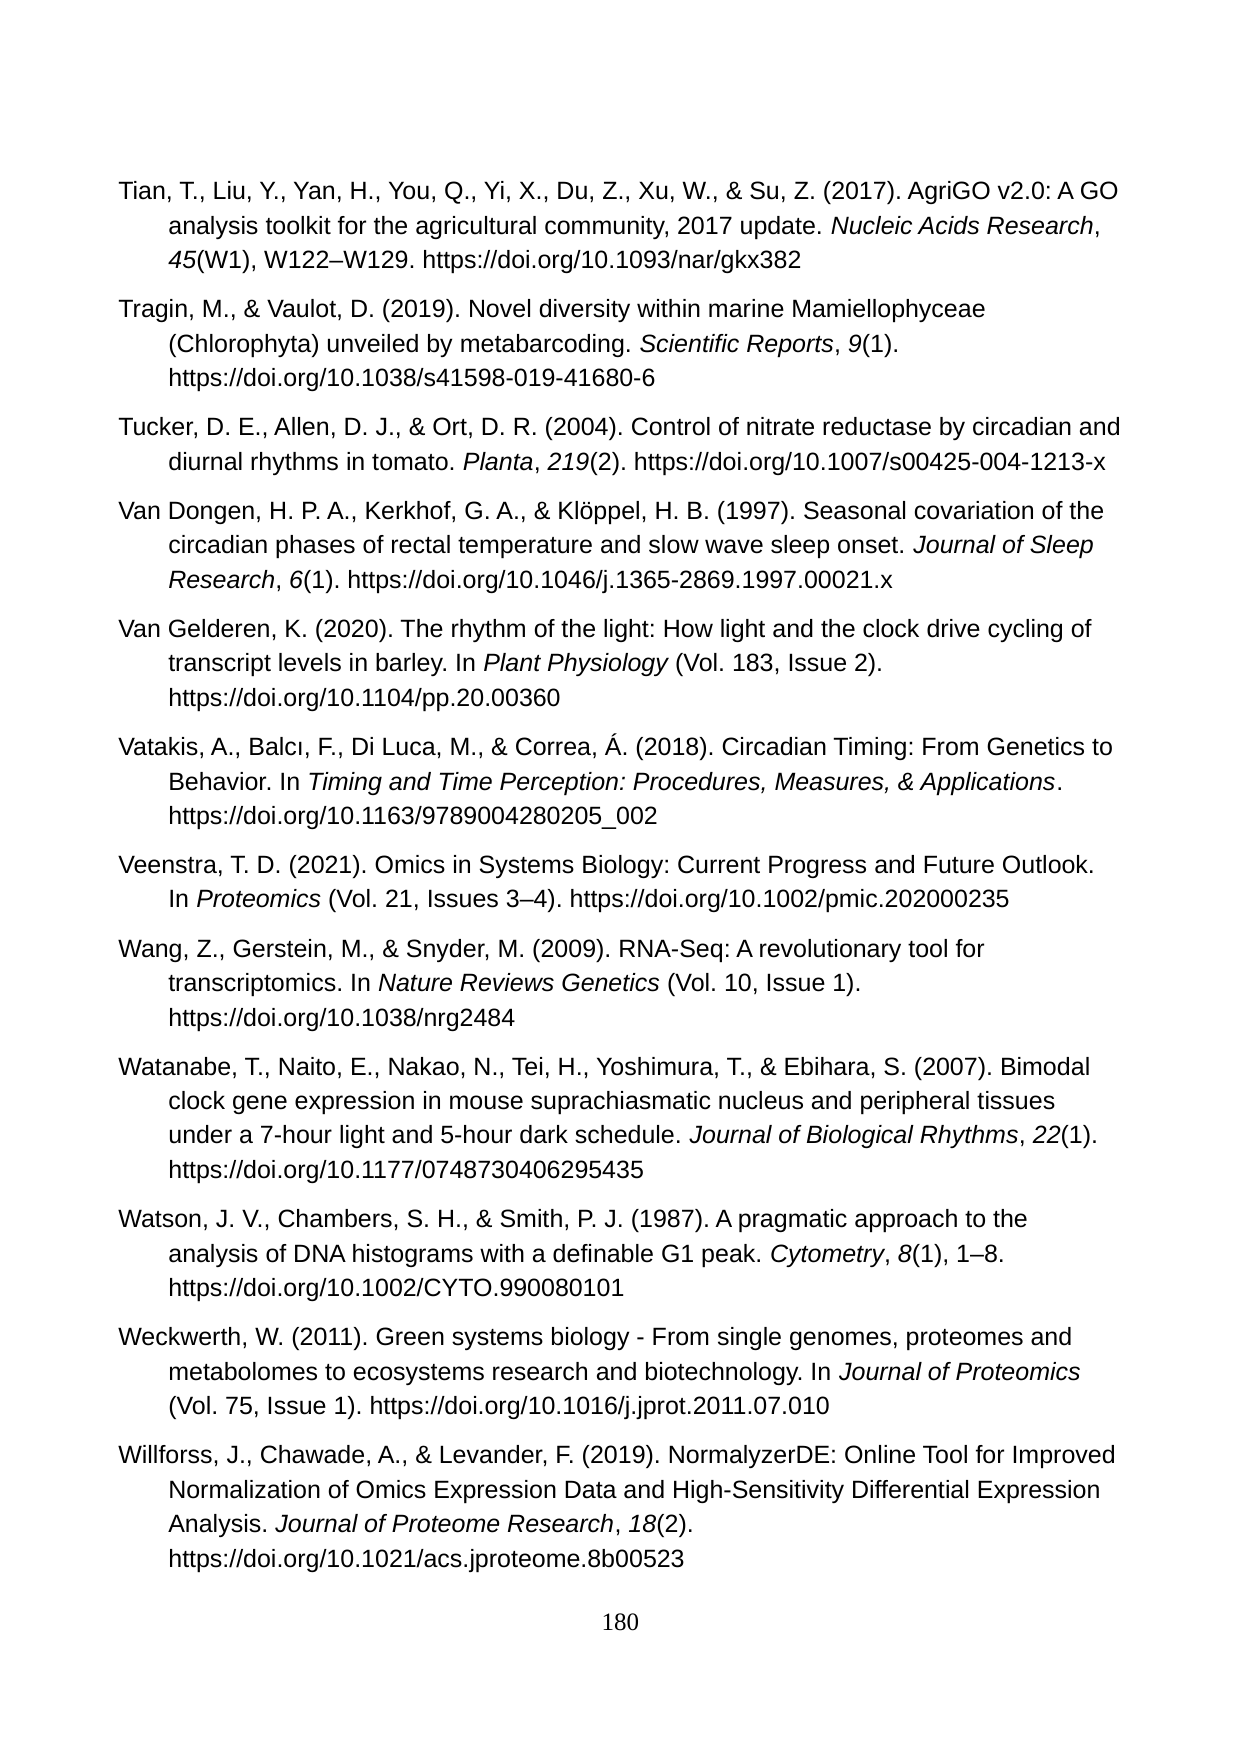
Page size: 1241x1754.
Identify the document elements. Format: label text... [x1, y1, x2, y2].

text Van Dongen, H. P. A., Kerkhof, G. A., & Klöppel, H. B. (1997). Seasonal covariation of the circadian phases of rectal temperature and slow wave sleep onset. Journal of Sleep Research, 6(1). https://doi.org/10.1046/j.1365-2869.1997.00021.x [118, 496, 1122, 594]
text Van Gelderen, K. (2020). The rhythm of the light: How light and the clock drive cycling of transcript levels in barley. In Plant Physiology (Vol. 183, Issue 2). https://doi.org/10.1104/pp.20.00360 [118, 614, 1122, 712]
text Wang, Z., Gerstein, M., & Snyder, M. (2009). RNA-Seq: A revolutionary tool for transcriptomics. In Nature Reviews Genetics (Vol. 10, Issue 1). https://doi.org/10.1038/nrg2484 [118, 933, 1122, 1031]
text Willforss, J., Chawade, A., & Levander, F. (2019). NormalyzerDE: Online Tool for Improved Normalization of Omics Expression Data and High-Sensitivity Differential Expression Analysis. Journal of Proteome Research, 18(2). https://doi.org/10.1021/acs.jproteome.8b00523 [118, 1440, 1122, 1572]
text Vatakis, A., Balcı, F., Di Luca, M., & Correa, Á. (2018). Circadian Timing: From Genetics to Behavior. In Timing and Time Perception: Procedures, Measures, & Applications. https://doi.org/10.1163/9789004280205_002 [118, 732, 1122, 830]
text Tian, T., Liu, Y., Yan, H., You, Q., Yi, X., Du, Z., Xu, W., & Su, Z. (2017). AgriGO v2.0: A GO analysis toolkit for the agricultural community, 2017 update. Nucleic Acids Research, 45(W1), W122–W129. https://doi.org/10.1093/nar/gkx382 [118, 176, 1122, 274]
text Tragin, M., & Vaulot, D. (2019). Novel diversity within marine Mamiellophyceae (Chlorophyta) unveiled by metabarcoding. Scientific Reports, 9(1). https://doi.org/10.1038/s41598-019-41680-6 [118, 294, 1122, 392]
text Veenstra, T. D. (2021). Omics in Systems Biology: Current Progress and Future Outlook. In Proteomics (Vol. 21, Issues 3–4). https://doi.org/10.1002/pmic.202000235 [118, 850, 1122, 913]
text Watanabe, T., Naito, E., Nakao, N., Tei, H., Yoshimura, T., & Ebihara, S. (2007). Bimodal clock gene expression in mouse suprachiasmatic nucleus and peripheral tissues under a 7-hour light and 5-hour dark schedule. Journal of Biological Rhythms, 22(1). https://doi.org/10.1177/0748730406295435 [118, 1052, 1122, 1184]
text Watson, J. V., Chambers, S. H., & Smith, P. J. (1987). A pragmatic approach to the analysis of DNA histograms with a definable G1 peak. Cytometry, 8(1), 1–8. https://doi.org/10.1002/CYTO.990080101 [118, 1204, 1122, 1302]
text Weckwerth, W. (2011). Green systems biology - From single genomes, proteomes and metabolomes to ecosystems research and biotechnology. In Journal of Proteomics (Vol. 75, Issue 1). https://doi.org/10.1016/j.jprot.2011.07.010 [118, 1322, 1122, 1420]
text Tucker, D. E., Allen, D. J., & Ort, D. R. (2004). Control of nitrate reductase by circadian and diurnal rhythms in tomato. Planta, 219(2). https://doi.org/10.1007/s00425-004-1213-x [118, 412, 1122, 476]
